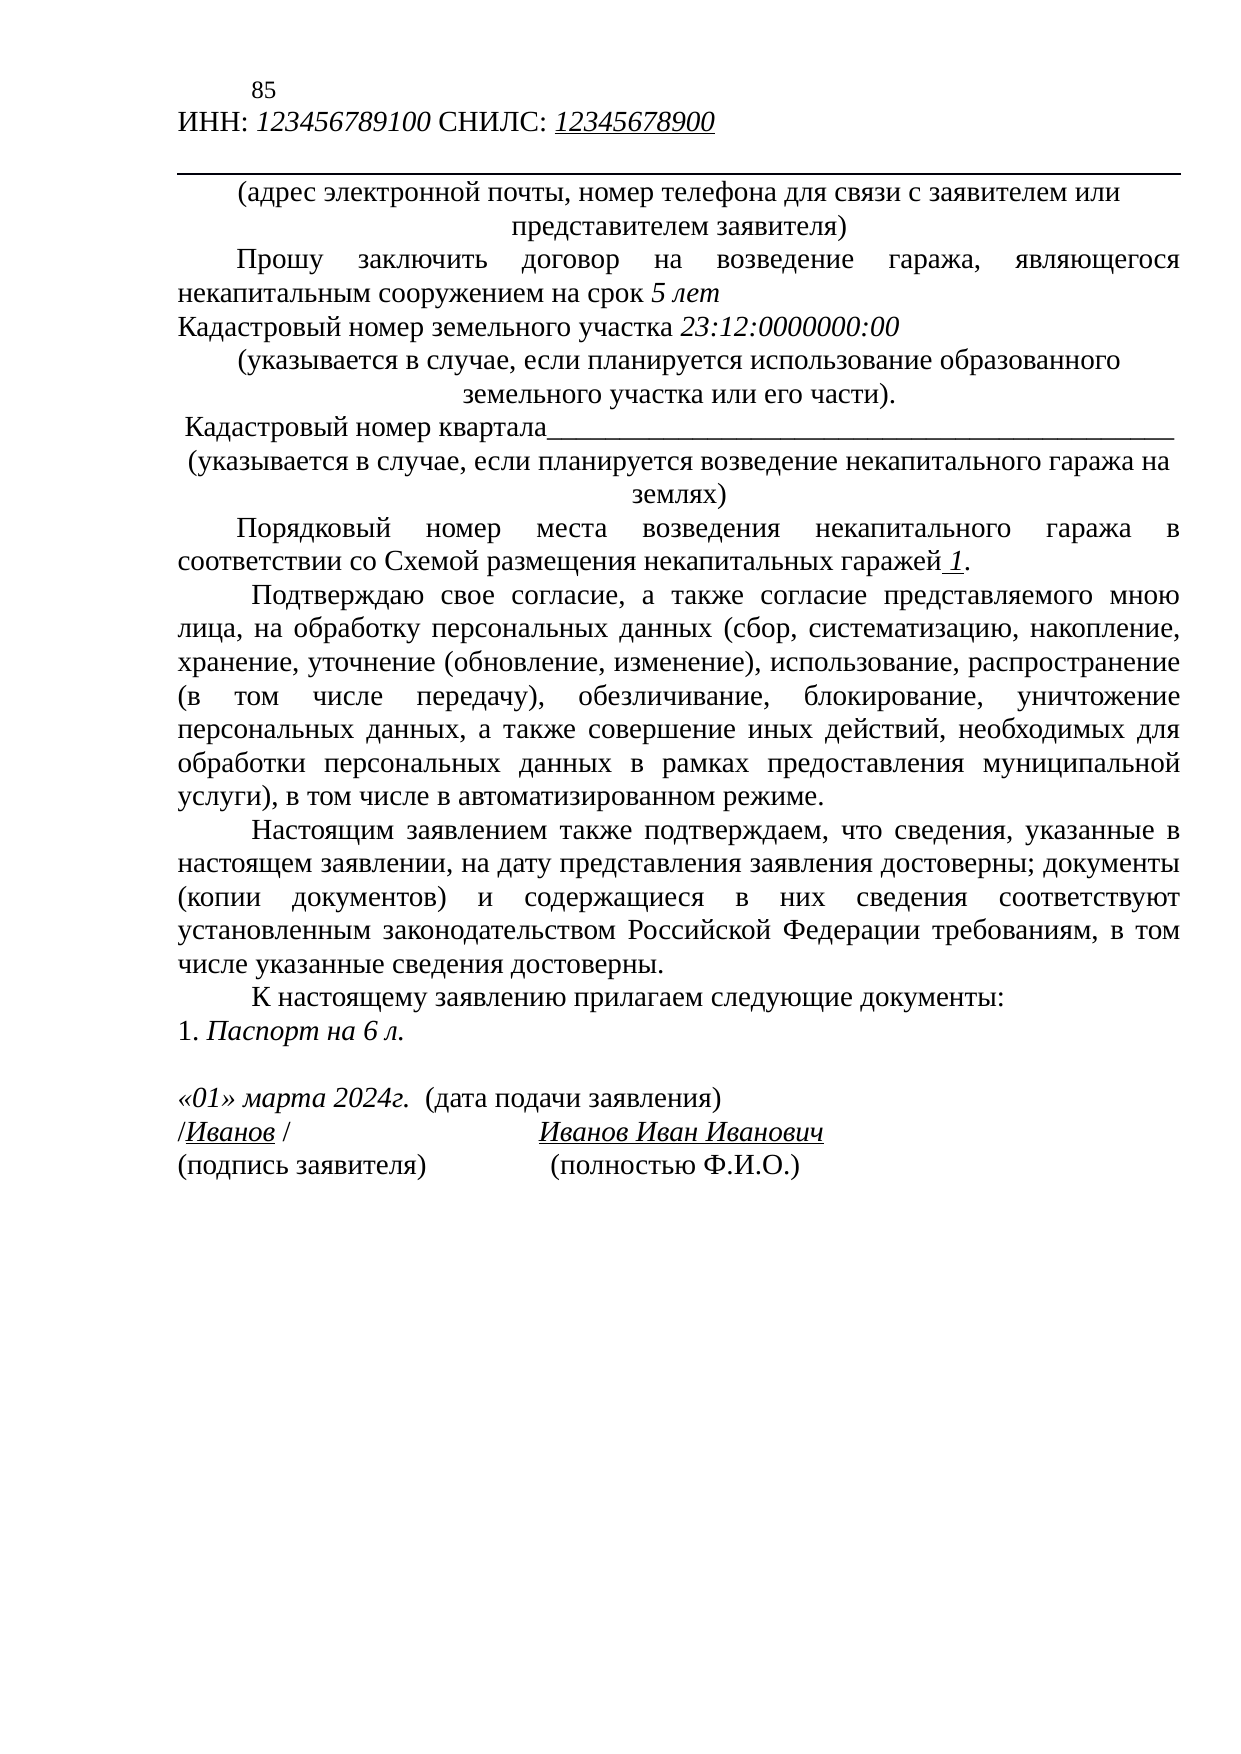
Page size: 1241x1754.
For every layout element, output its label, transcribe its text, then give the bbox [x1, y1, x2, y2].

text Подтверждаю свое согласие, а также согласие представляемого мною лица, на обработку персональных данных (сбор, систематизацию, накопление, хранение, уточнение (обновление, изменение), использование, распространение (в том числе передачу), обезличивание, блокирование, уничтожение персональных данных, а также совершение иных действий, необходимых для обработки персональных данных в рамках предоставления муниципальной услуги), в том числе в автоматизированном режиме. [177, 577, 1181, 812]
text К настоящему заявлению прилагаем следующие документы: [177, 979, 1181, 1013]
text Кадастровый номер квартала___________________________________________ (указывается в случае, если планируется возведение некапитального гаража на землях) [177, 409, 1181, 510]
text Кадастровый номер земельного участка 23:12:0000000:00 [177, 309, 1184, 342]
text «01» марта 2024г. (дата подачи заявления) [177, 1080, 1181, 1114]
text Порядковый номер места возведения некапитального гаража в соответствии со Схемой размещения некапитальных гаражей 1. [177, 510, 1181, 577]
text ИНН: 123456789100 СНИЛС: 12345678900 [177, 104, 1181, 137]
text Прошу заключить договор на возведение гаража, являющегося некапитальным сооружением на срок 5 лет [177, 242, 1181, 309]
text Настоящим заявлением также подтверждаем, что сведения, указанные в настоящем заявлении, на дату представления заявления достоверны; документы (копии документов) и содержащиеся в них сведения соответствуют установленным законодательством Российской Федерации требованиям, в том числе указанные сведения достоверны. [177, 812, 1181, 979]
text (указывается в случае, если планируется использование образованного земельного участка или его части). [177, 342, 1181, 409]
text /Иванов / Иванов Иван Иванович [177, 1114, 1181, 1147]
text 1. Паспорт на 6 л. [177, 1013, 1181, 1047]
text (подпись заявителя) (полностью Ф.И.О.) [177, 1147, 1181, 1181]
text (адрес электронной почты, номер телефона для связи с заявителем или представителем заявителя) [177, 175, 1181, 242]
